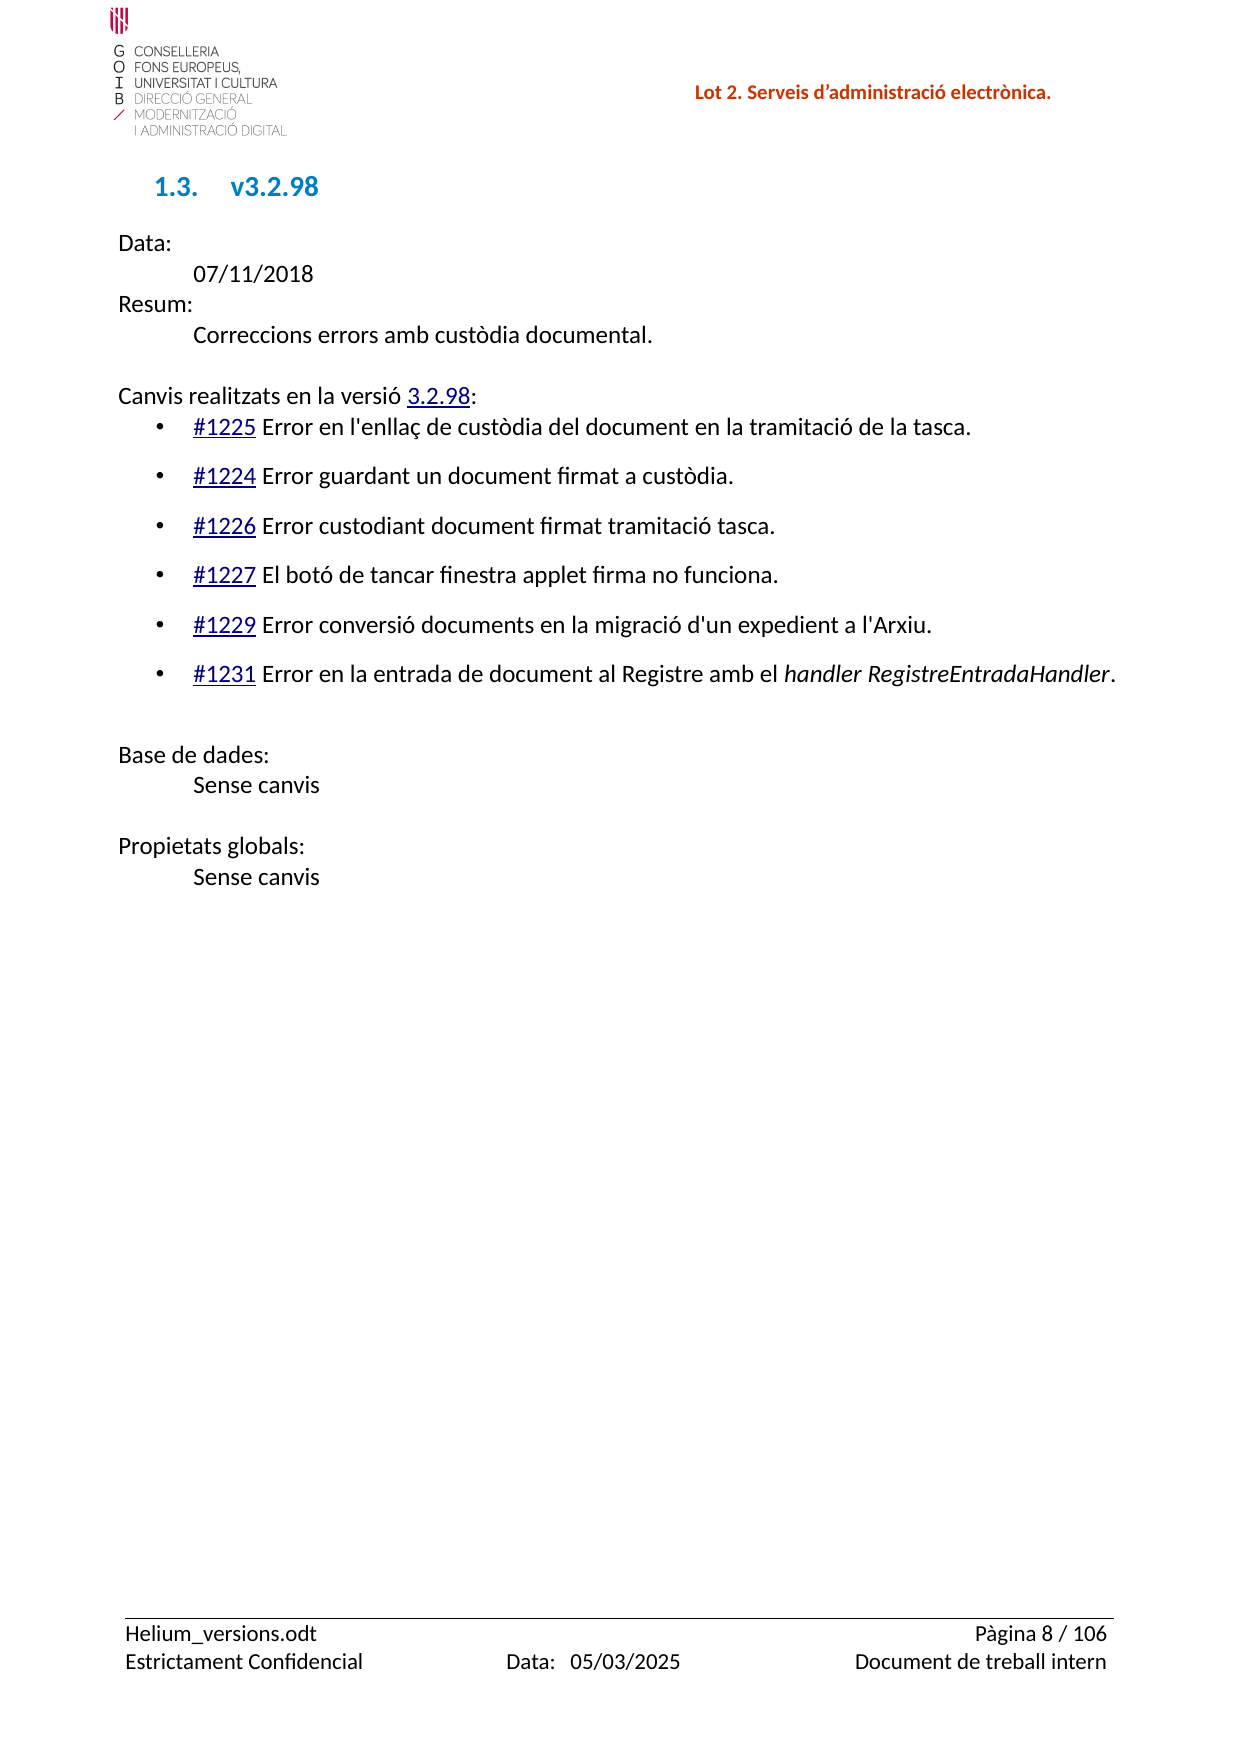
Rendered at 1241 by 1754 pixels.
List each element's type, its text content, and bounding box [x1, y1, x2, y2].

text Sense canvis [118, 769, 1122, 800]
text Base de dades: [118, 739, 1122, 769]
text Sense canvis [118, 861, 1122, 891]
text Canvis realitzats en la versió 3.2.98: [118, 380, 1122, 411]
list #1231 Error en la entrada de document al Registre amb el handler RegistreEntradaHandler. [156, 659, 1122, 689]
list #1229 Error conversió documents en la migració d'un expedient a l'Arxiu. [156, 609, 1122, 639]
text Resum: [118, 289, 1122, 319]
list #1227 El botó de tancar finestra applet firma no funciona. [156, 559, 1122, 590]
picture [100, 0, 297, 144]
list #1225 Error en l'enllaç de custòdia del document en la tramitació de la tasca. [156, 411, 1122, 441]
list #1226 Error custodiant document firmat tramitació tasca. [156, 510, 1122, 540]
list #1224 Error guardant un document firmat a custòdia. [156, 460, 1122, 491]
text 07/11/2018 [118, 258, 1122, 289]
text Correccions errors amb custòdia documental. [118, 319, 1122, 350]
text Data: [118, 228, 1122, 258]
text Propietats globals: [118, 830, 1122, 861]
subtitle v3.2.98 [153, 168, 1122, 204]
